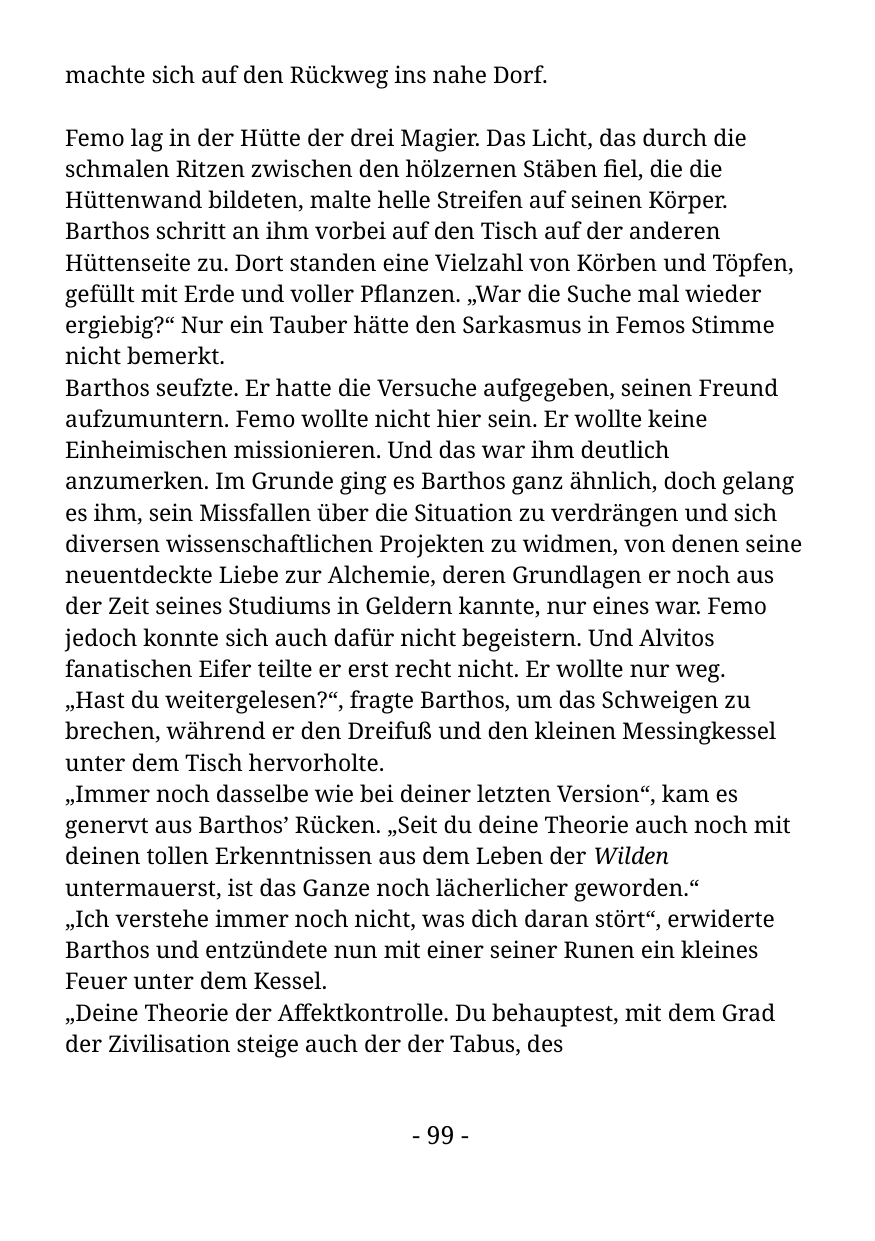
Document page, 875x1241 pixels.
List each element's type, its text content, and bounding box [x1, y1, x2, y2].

text machte sich auf den Rückweg ins nahe Dorf. Femo lag in der Hütte der drei Magier. Das Licht, das durch die schmalen Ritzen zwischen den hölzernen Stäben fiel, die die Hüttenwand bildeten, malte helle Streifen auf seinen Körper. Barthos schritt an ihm vorbei auf den Tisch auf der anderen Hüttenseite zu. Dort standen eine Vielzahl von Körben und Töpfen, gefüllt mit Erde und voller Pflanzen. „War die Suche mal wieder ergiebig?“ Nur ein Tauber hätte den Sarkasmus in Femos Stimme nicht bemerkt. Barthos seufzte. Er hatte die Versuche aufgegeben, seinen Freund aufzumuntern. Femo wollte nicht hier sein. Er wollte keine Einheimischen missionieren. Und das war ihm deutlich anzumerken. Im Grunde ging es Barthos ganz ähnlich, doch gelang es ihm, sein Missfallen über die Situation zu verdrängen und sich diversen wissenschaftlichen Projekten zu widmen, von denen seine neuentdeckte Liebe zur Alchemie, deren Grundlagen er noch aus der Zeit seines Studiums in Geldern kannte, nur eines war. Femo jedoch konnte sich auch dafür nicht begeistern. Und Alvitos fanatischen Eifer teilte er erst recht nicht. Er wollte nur weg. „Hast du weitergelesen?“, fragte Barthos, um das Schweigen zu brechen, während er den Dreifuß und den kleinen Messingkessel unter dem Tisch hervorholte. „Immer noch dasselbe wie bei deiner letzten Version“, kam es genervt aus Barthos’ Rücken. „Seit du deine Theorie auch noch mit deinen tollen Erkenntnissen aus dem Leben der Wilden untermauerst, ist das Ganze noch lächerlicher geworden.“ „Ich verstehe immer noch nicht, was dich daran stört“, erwiderte Barthos und entzündete nun mit einer seiner Runen ein kleines Feuer unter dem Kessel. „Deine Theorie der Affektkontrolle. Du behauptest, mit dem Grad der Zivilisation steige auch der der Tabus, des [65, 59, 809, 1059]
